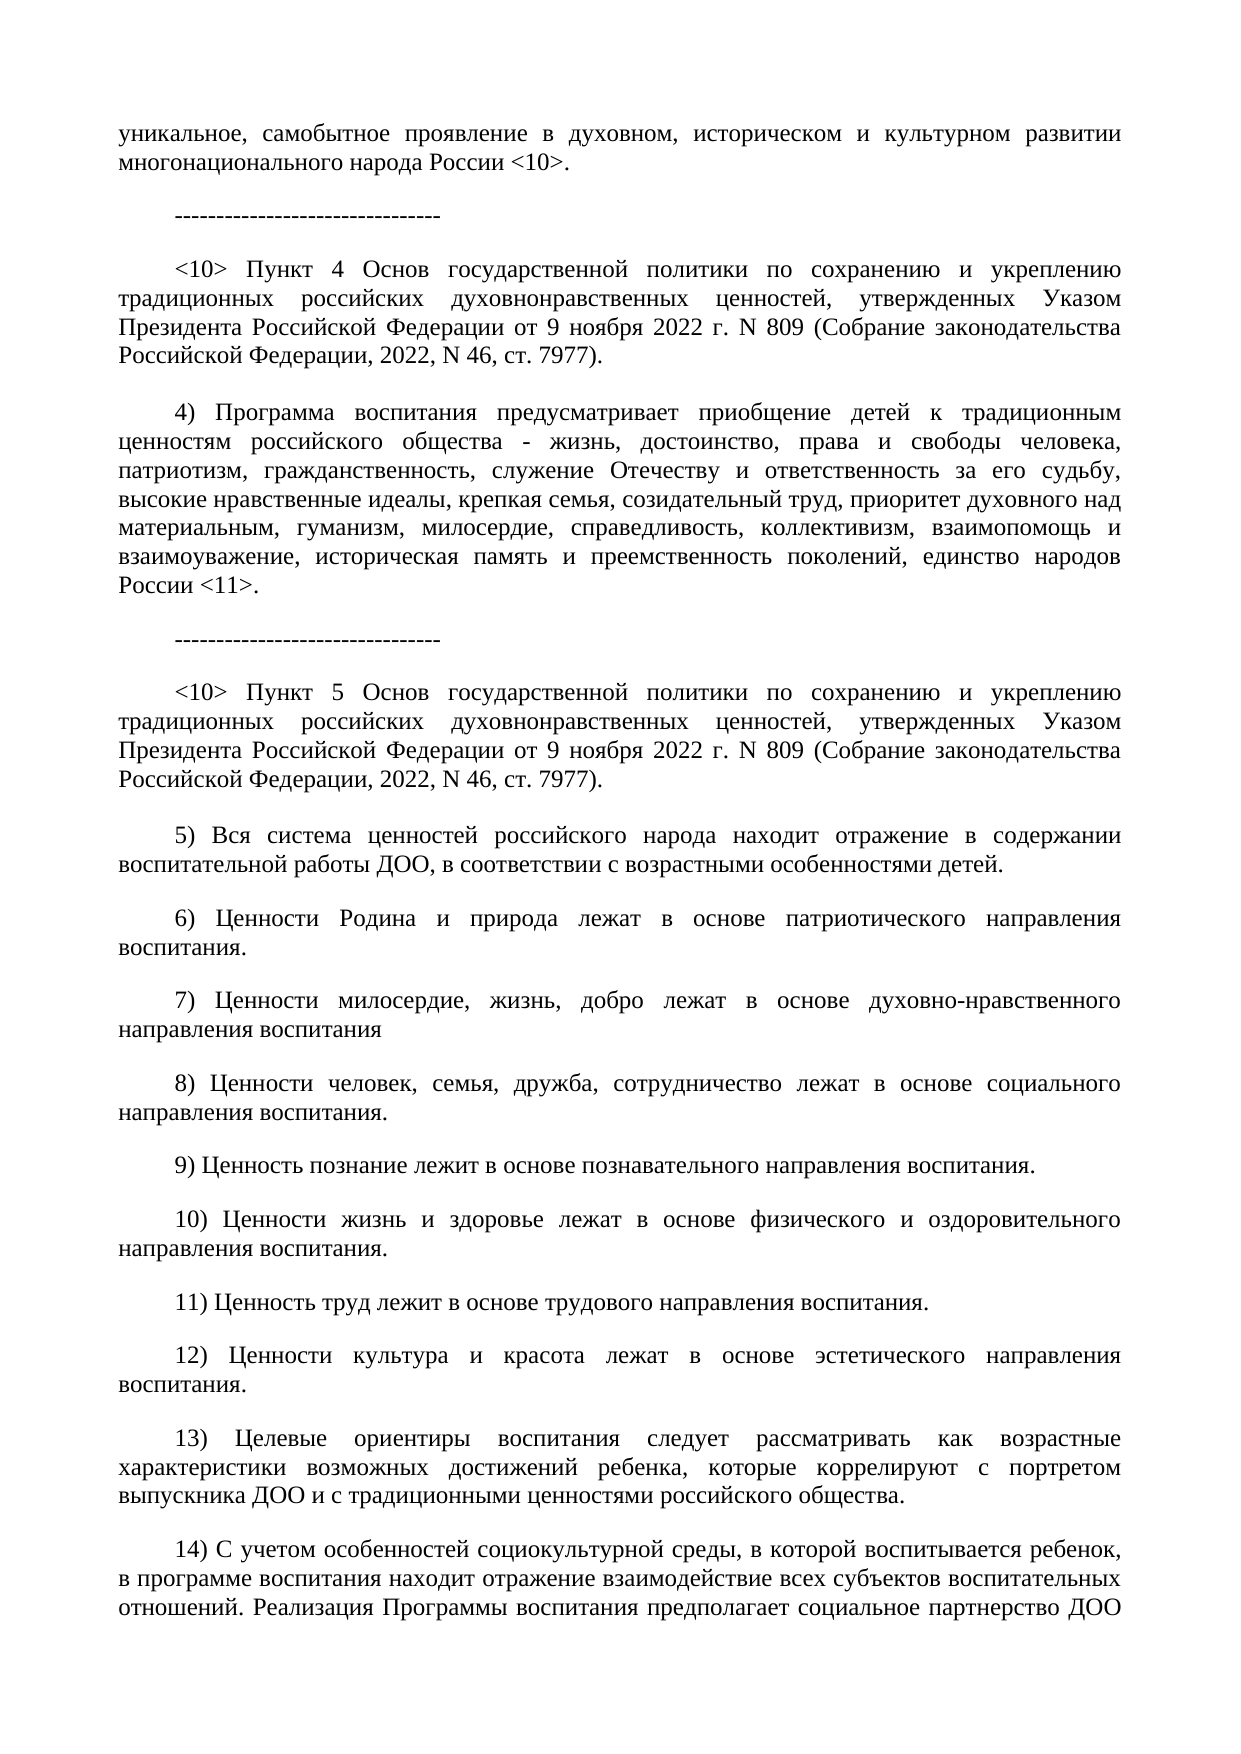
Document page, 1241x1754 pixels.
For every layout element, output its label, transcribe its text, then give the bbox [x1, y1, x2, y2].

text -------------------------------- [118, 201, 1122, 229]
text 8) Ценности человек, семья, дружба, сотрудничество лежат в основе социального направления воспитания. [118, 1068, 1122, 1125]
text 11) Ценность труд лежит в основе трудового направления воспитания. [118, 1287, 1122, 1315]
text <10> Пункт 4 Основ государственной политики по сохранению и укреплению традиционных российских духовнонравственных ценностей, утвержденных Указом Президента Российской Федерации от 9 ноября 2022 г. N 809 (Собрание законодательства Российской Федерации, 2022, N 46, ст. 7977). [118, 254, 1122, 369]
text 5) Вся система ценностей российского народа находит отражение в содержании воспитательной работы ДОО, в соответствии с возрастными особенностями детей. [118, 820, 1122, 878]
text -------------------------------- [118, 624, 1122, 652]
text 13) Целевые ориентиры воспитания следует рассматривать как возрастные характеристики возможных достижений ребенка, которые коррелируют с портретом выпускника ДОО и с традиционными ценностями российского общества. [118, 1423, 1122, 1509]
text 6) Ценности Родина и природа лежат в основе патриотического направления воспитания. [118, 903, 1122, 960]
text 4) Программа воспитания предусматривает приобщение детей к традиционным ценностям российского общества - жизнь, достоинство, права и свободы человека, патриотизм, гражданственность, служение Отечеству и ответственность за его судьбу, высокие нравственные идеалы, крепкая семья, созидательный труд, приоритет духовного над материальным, гуманизм, милосердие, справедливость, коллективизм, взаимопомощь и взаимоуважение, историческая память и преемственность поколений, единство народов России <11>. [118, 397, 1122, 599]
text 9) Ценность познание лежит в основе познавательного направления воспитания. [118, 1150, 1122, 1179]
text 14) С учетом особенностей социокультурной среды, в которой воспитывается ребенок, в программе воспитания находит отражение взаимодействие всех субъектов воспитательных отношений. Реализация Программы воспитания предполагает социальное партнерство ДОО [118, 1534, 1122, 1620]
text <10> Пункт 5 Основ государственной политики по сохранению и укреплению традиционных российских духовнонравственных ценностей, утвержденных Указом Президента Российской Федерации от 9 ноября 2022 г. N 809 (Собрание законодательства Российской Федерации, 2022, N 46, ст. 7977). [118, 677, 1122, 792]
text уникальное, самобытное проявление в духовном, историческом и культурном развитии многонационального народа России <10>. [118, 118, 1122, 176]
text 7) Ценности милосердие, жизнь, добро лежат в основе духовно-нравственного направления воспитания [118, 985, 1122, 1043]
text 12) Ценности культура и красота лежат в основе эстетического направления воспитания. [118, 1340, 1122, 1398]
text 10) Ценности жизнь и здоровье лежат в основе физического и оздоровительного направления воспитания. [118, 1204, 1122, 1262]
